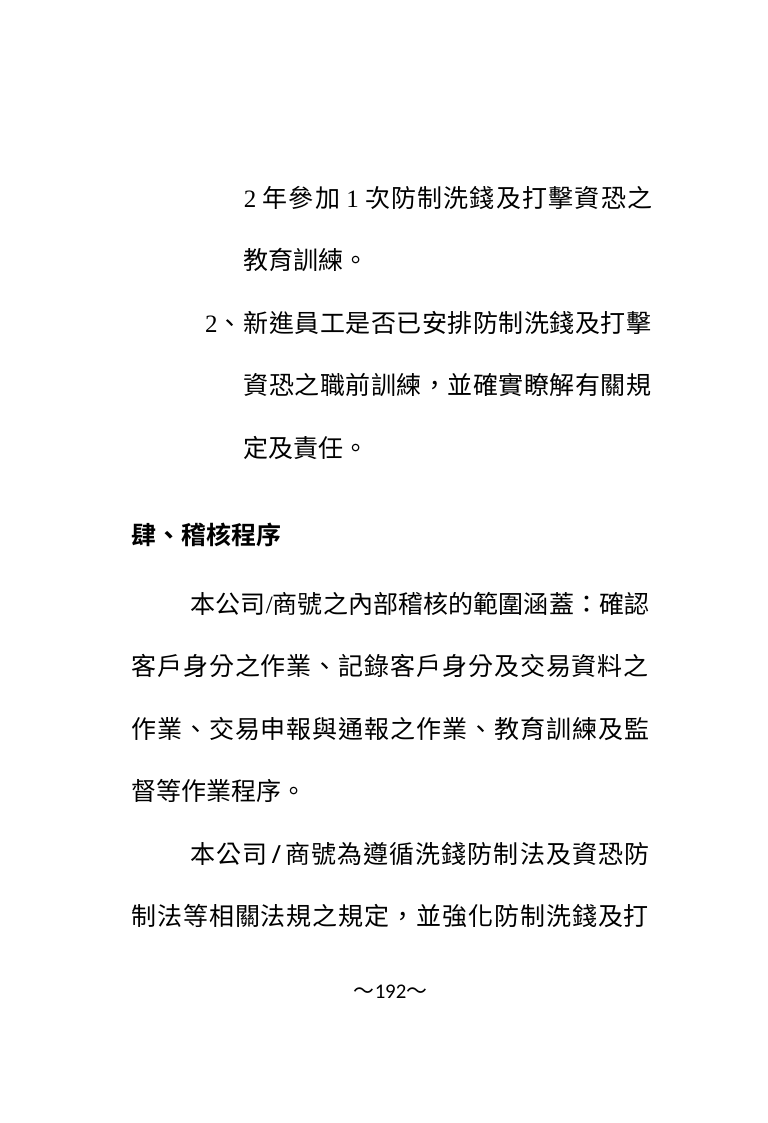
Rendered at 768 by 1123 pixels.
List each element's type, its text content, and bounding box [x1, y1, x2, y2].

text 本公司/商號為遵循洗錢防制法及資恐防制法等相關法規之規定，並強化防制洗錢及打 [131, 811, 650, 936]
subtitle 肆、稽核程序 [131, 492, 650, 554]
list 新進員工是否已安排防制洗錢及打擊資恐之職前訓練，並確實瞭解有關規定及責任。 [205, 279, 652, 467]
list 2年參加1次防制洗錢及打擊資恐之教育訓練。 [205, 154, 652, 279]
text 本公司/商號之內部稽核的範圍涵蓋：確認客戶身分之作業、記錄客戶身分及交易資料之作業、交易申報與通報之作業、教育訓練及監督等作業程序。 [131, 561, 650, 811]
